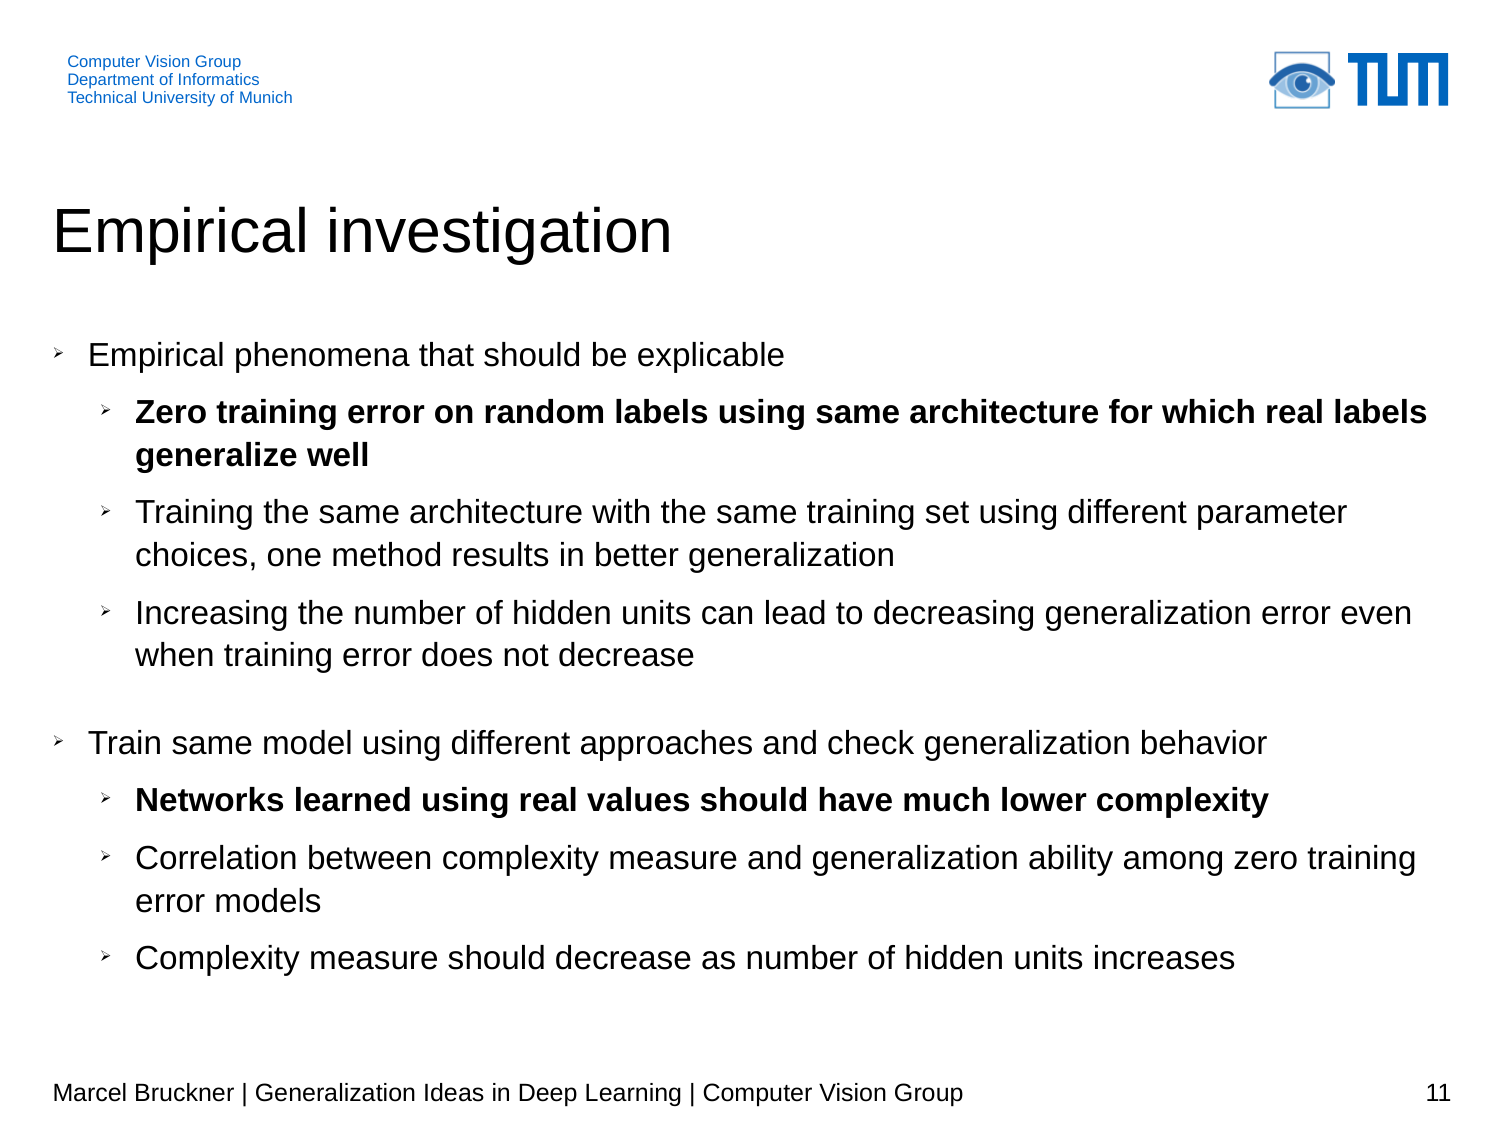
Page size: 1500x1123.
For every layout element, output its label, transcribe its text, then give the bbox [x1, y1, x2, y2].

picture [1269, 47, 1335, 113]
list Empirical phenomena that should be explicable Zero training error on random labels using same architecture for which real labels generalize well Training the same architecture with the same training set using different parameter choices, one method results in better generalization Increasing the number of hidden units can lead to decreasing generalization error even when training error does not decrease Train same model using different approaches and check generalization behavior Networks learned using real values should have much lower complexity Correlation between complexity measure and generalization ability among zero training error models Complexity measure should decrease as number of hidden units increases [52, 330, 1453, 977]
title Empirical investigation [52, 195, 1453, 266]
